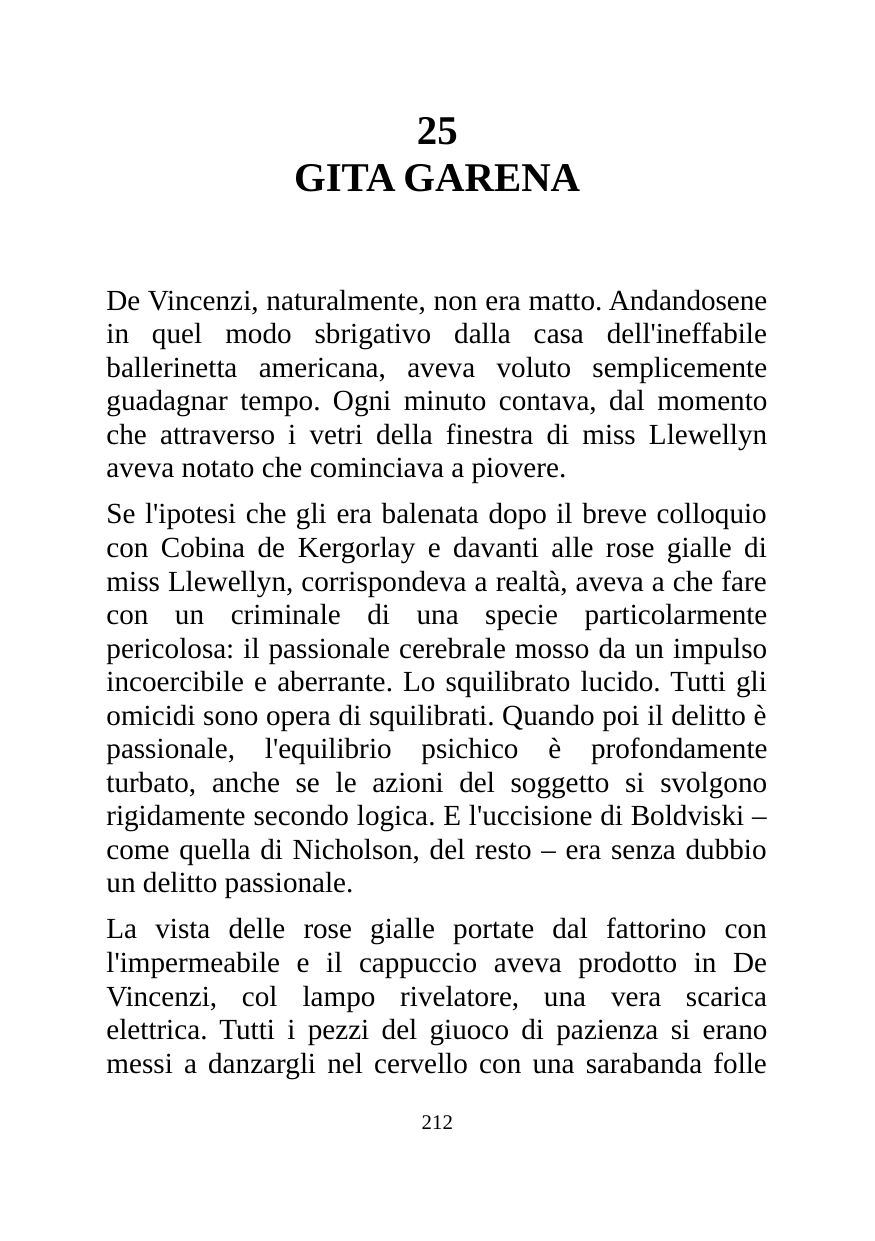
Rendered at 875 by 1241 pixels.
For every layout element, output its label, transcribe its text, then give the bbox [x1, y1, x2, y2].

text La vista delle rose gialle portate dal fattorino con l'impermeabile e il cappuccio aveva prodotto in De Vincenzi, col lampo rivelatore, una vera scarica elettrica. Tutti i pezzi del giuoco di pazienza si erano messi a danzargli nel cervello con una sarabanda folle [106, 912, 768, 1079]
subtitle 25 GITA GARENA [106, 106, 768, 200]
text Se l'ipotesi che gli era balenata dopo il breve colloquio con Cobina de Kergorlay e davanti alle rose gialle di miss Llewellyn, corrispondeva a realtà, aveva a che fare con un criminale di una specie particolarmente pericolosa: il passionale cerebrale mosso da un impulso incoercibile e aberrante. Lo squilibrato lucido. Tutti gli omicidi sono opera di squilibrati. Quando poi il delitto è passionale, l'equilibrio psichico è profondamente turbato, anche se le azioni del soggetto si svolgono rigidamente secondo logica. E l'uccisione di Boldviski – come quella di Nicholson, del resto – era senza dubbio un delitto passionale. [106, 497, 768, 899]
text De Vincenzi, naturalmente, non era matto. Andandosene in quel modo sbrigativo dalla casa dell'ineffabile ballerinetta americana, aveva voluto semplicemente guadagnar tempo. Ogni minuto contava, dal momento che attraverso i vetri della finestra di miss Llewellyn aveva notato che cominciava a piovere. [106, 283, 768, 484]
